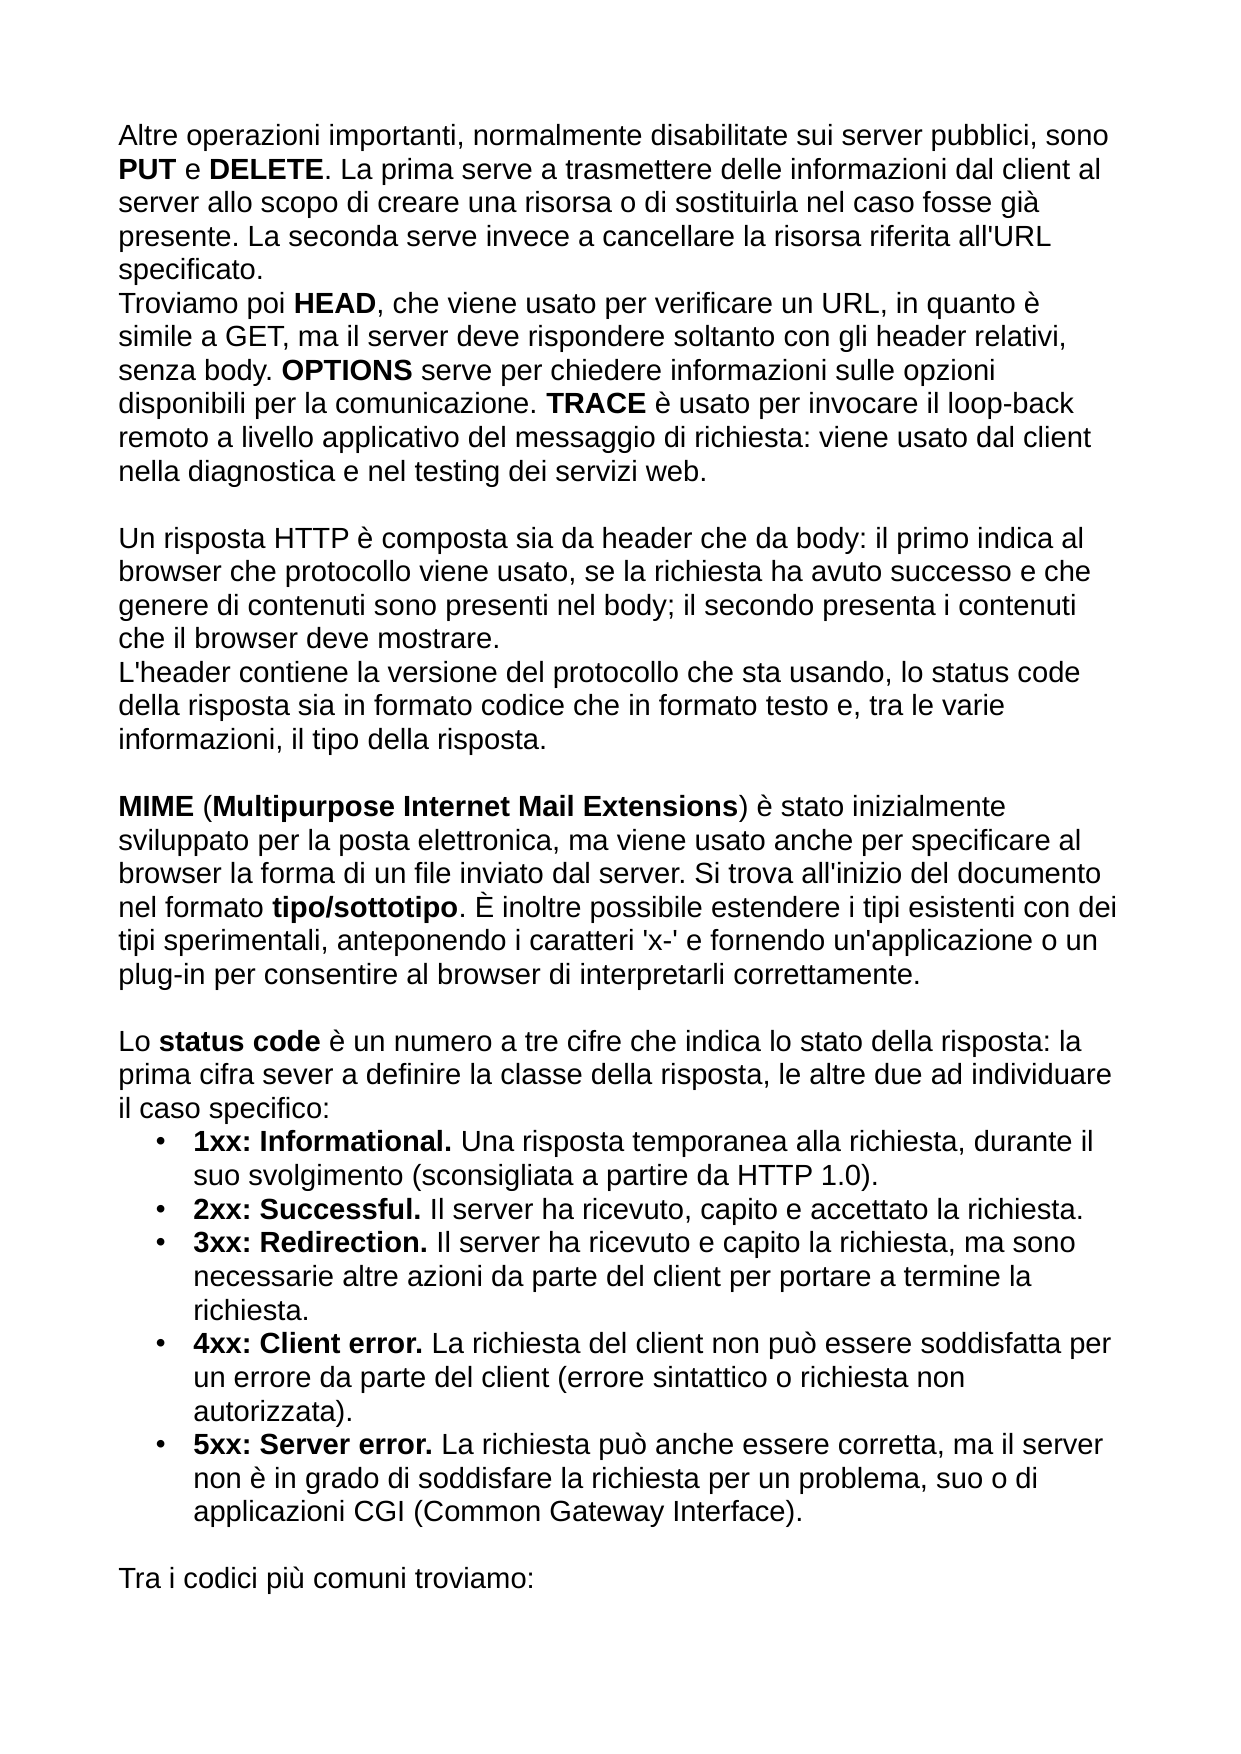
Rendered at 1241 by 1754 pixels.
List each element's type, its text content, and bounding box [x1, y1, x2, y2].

list 2xx: Successful. Il server ha ricevuto, capito e accettato la richiesta. [156, 1192, 1122, 1225]
text L'header contiene la versione del protocollo che sta usando, lo status code della risposta sia in formato codice che in formato testo e, tra le varie informazioni, il tipo della risposta. [118, 655, 1122, 755]
list 4xx: Client error. La richiesta del client non può essere soddisfatta per un errore da parte del client (errore sintattico o richiesta non autorizzata). [156, 1326, 1122, 1427]
text Tra i codici più comuni troviamo: [118, 1561, 1122, 1595]
text Un risposta HTTP è composta sia da header che da body: il primo indica al browser che protocollo viene usato, se la richiesta ha avuto successo e che genere di contenuti sono presenti nel body; il secondo presenta i contenuti che il browser deve mostrare. [118, 521, 1122, 655]
text Lo status code è un numero a tre cifre che indica lo stato della risposta: la prima cifra sever a definire la classe della risposta, le altre due ad individuare il caso specifico: [118, 1024, 1122, 1124]
list 1xx: Informational. Una risposta temporanea alla richiesta, durante il suo svolgimento (sconsigliata a partire da HTTP 1.0). [156, 1124, 1122, 1192]
text Altre operazioni importanti, normalmente disabilitate sui server pubblici, sono PUT e DELETE. La prima serve a trasmettere delle informazioni dal client al server allo scopo di creare una risorsa o di sostituirla nel caso fosse già presente. La seconda serve invece a cancellare la risorsa riferita all'URL specificato. [118, 118, 1122, 286]
list 5xx: Server error. La richiesta può anche essere corretta, ma il server non è in grado di soddisfare la richiesta per un problema, suo o di applicazioni CGI (Common Gateway Interface). [156, 1427, 1122, 1528]
list 3xx: Redirection. Il server ha ricevuto e capito la richiesta, ma sono necessarie altre azioni da parte del client per portare a termine la richiesta. [156, 1225, 1122, 1326]
text MIME (Multipurpose Internet Mail Extensions) è stato inizialmente sviluppato per la posta elettronica, ma viene usato anche per specificare al browser la forma di un file inviato dal server. Si trova all'inizio del documento nel formato tipo/sottotipo. È inoltre possibile estendere i tipi esistenti con dei tipi sperimentali, anteponendo i caratteri 'x-' e fornendo un'applicazione o un plug-in per consentire al browser di interpretarli correttamente. [118, 789, 1122, 990]
text Troviamo poi HEAD, che viene usato per verificare un URL, in quanto è simile a GET, ma il server deve rispondere soltanto con gli header relativi, senza body. OPTIONS serve per chiedere informazioni sulle opzioni disponibili per la comunicazione. TRACE è usato per invocare il loop-back remoto a livello applicativo del messaggio di richiesta: viene usato dal client nella diagnostica e nel testing dei servizi web. [118, 286, 1122, 487]
